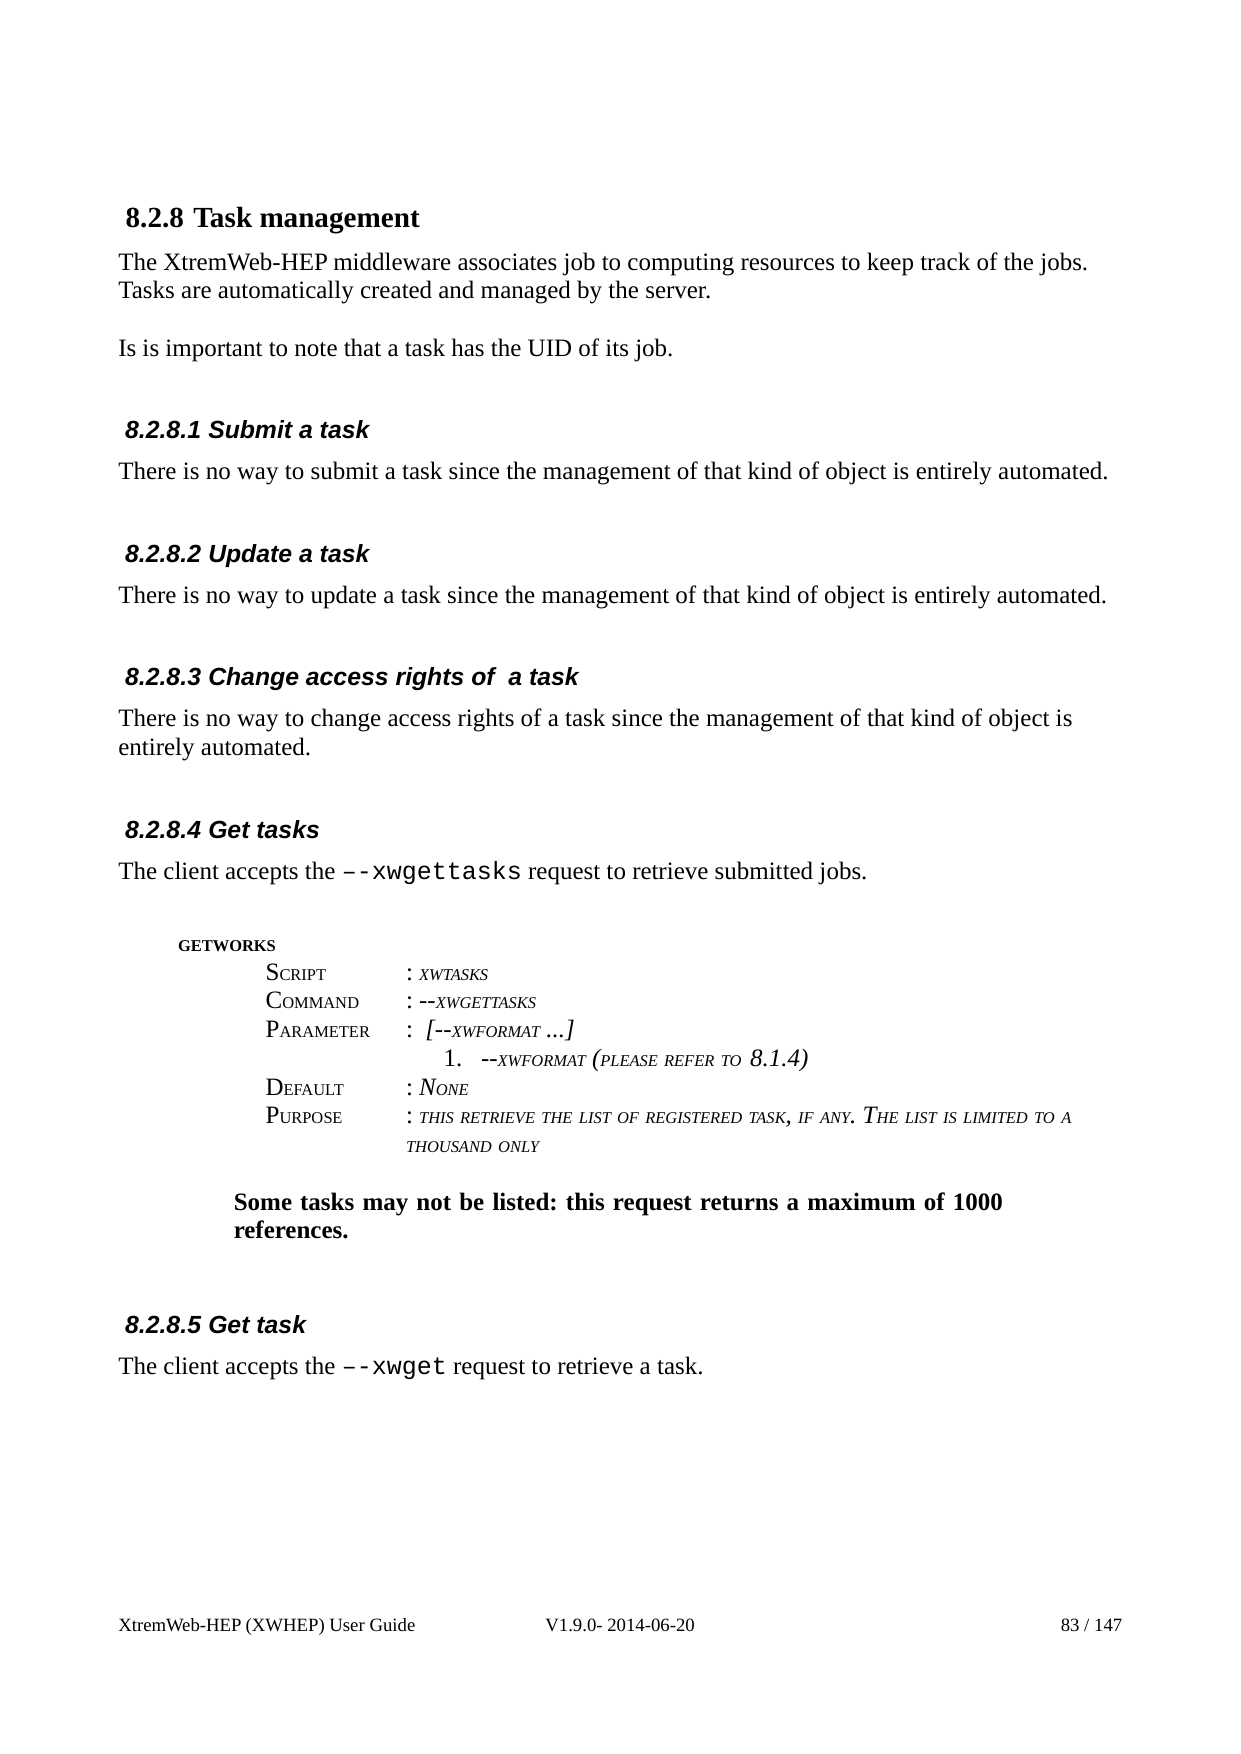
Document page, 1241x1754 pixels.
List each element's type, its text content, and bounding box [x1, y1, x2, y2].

text Parameter : [--xwformat ...] [265, 1014, 1122, 1043]
text Script : xwtasks [265, 957, 1122, 985]
text The XtremWeb-HEP middleware associates job to computing resources to keep track of the jobs. Tasks are automatically created and managed by the server. [118, 247, 1122, 304]
text There is no way to update a task since the management of that kind of object is entirely automated. [118, 580, 1122, 609]
text Is is important to note that a task has the UID of its job. [118, 333, 1122, 362]
subtitle Change access rights of a task [118, 662, 1122, 691]
text The client accepts the –-xwgettasks request to retrieve submitted jobs. [118, 856, 1122, 887]
subtitle Get tasks [118, 815, 1122, 843]
text The client accepts the –-xwget request to retrieve a task. [118, 1351, 1122, 1382]
subtitle Task management [118, 201, 1122, 234]
list --xwformat (please refer to 8.1.4) [443, 1043, 1122, 1072]
subtitle Update a task [118, 539, 1122, 567]
subtitle Get task [118, 1310, 1122, 1339]
text There is no way to submit a task since the management of that kind of object is entirely automated. [118, 456, 1122, 485]
text Command : --xwgettasks [265, 985, 1122, 1014]
text Default : None [265, 1072, 1122, 1100]
text There is no way to change access rights of a task since the management of that kind of object is entirely automated. [118, 703, 1122, 761]
text getworks [178, 928, 1122, 957]
text Some tasks may not be listed: this request returns a maximum of 1000 references. [233, 1187, 1004, 1244]
subtitle Submit a task [118, 415, 1122, 444]
text Purpose : this retrieve the list of registered task, if any. The list is limited to a thousand only [265, 1100, 1122, 1158]
